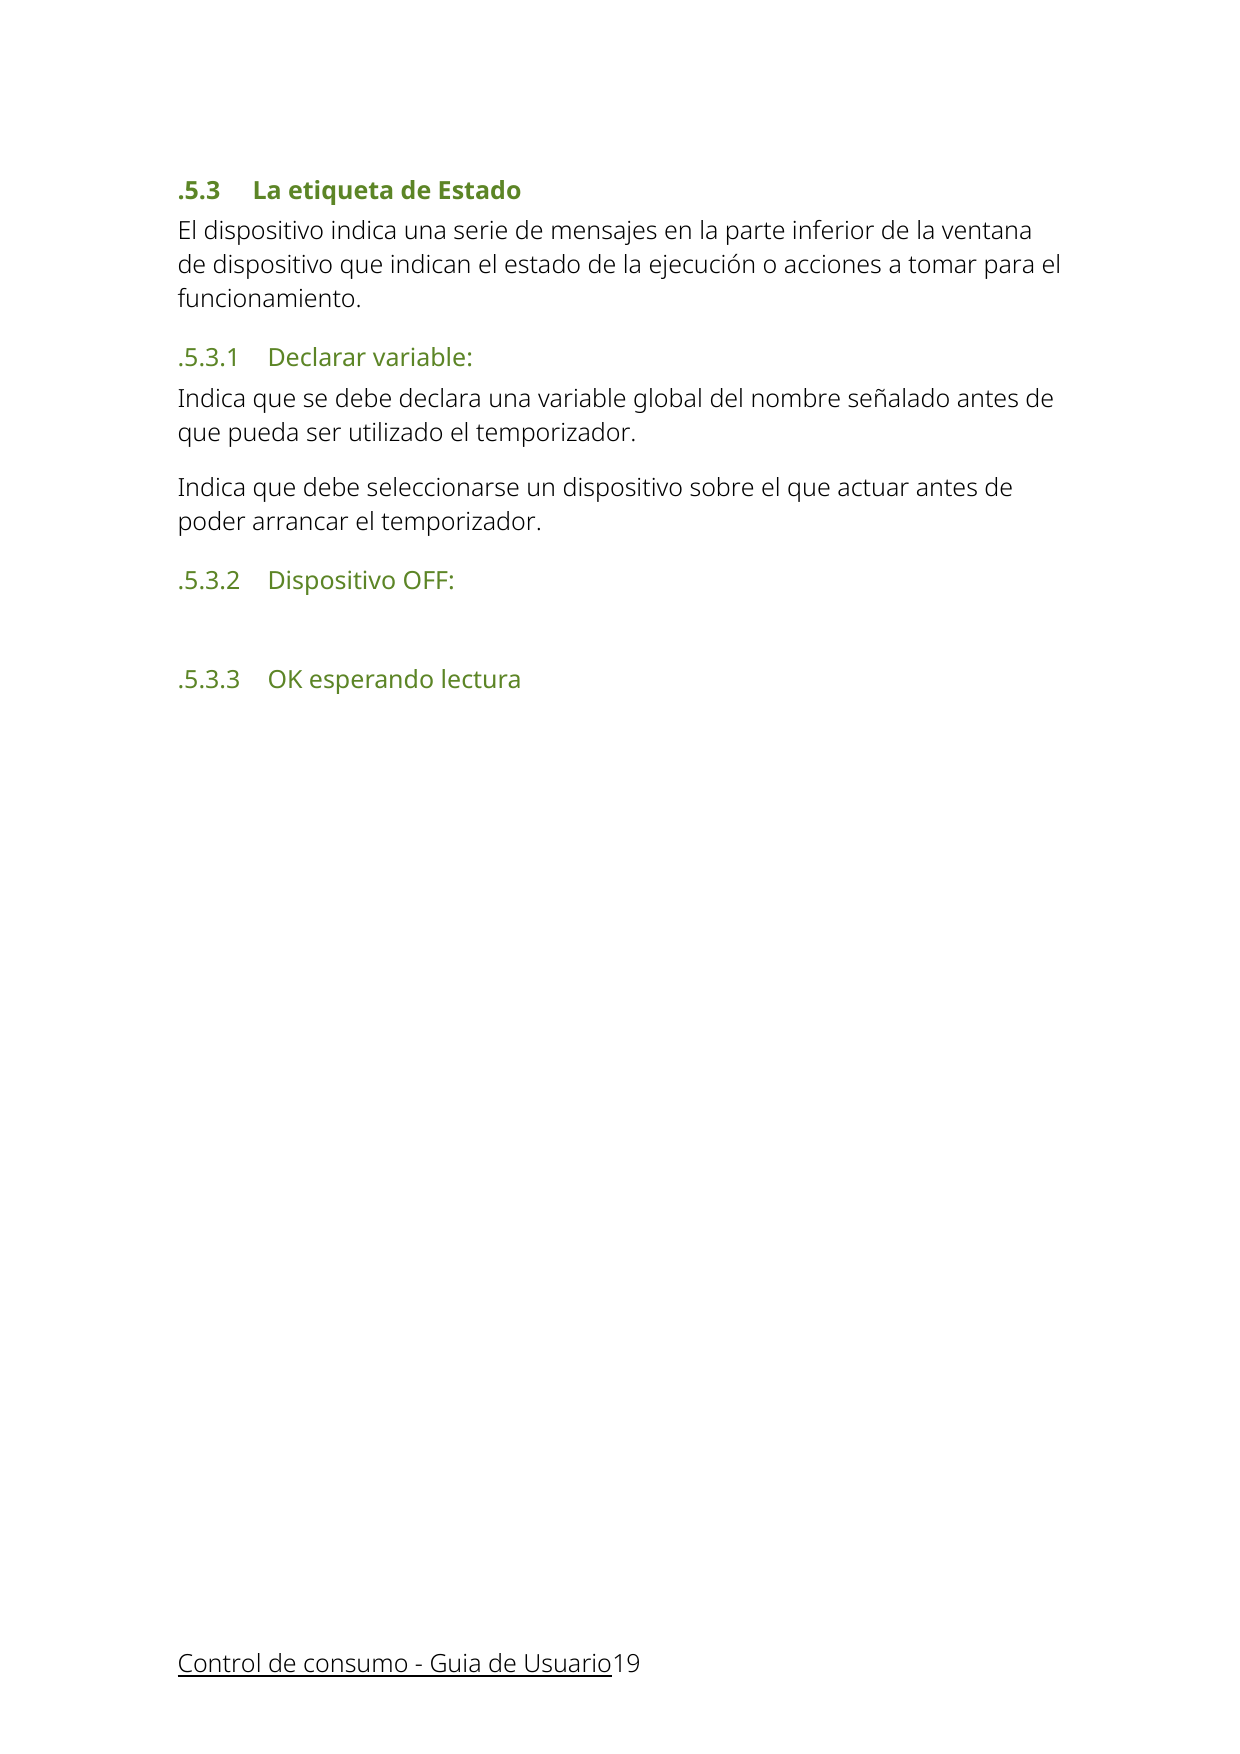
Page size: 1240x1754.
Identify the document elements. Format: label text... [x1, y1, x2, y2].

subtitle Dispositivo OFF: [177, 562, 1062, 597]
text Indica que se debe declara una variable global del nombre señalado antes de que pueda ser utilizado el temporizador. [177, 380, 1062, 448]
text El dispositivo indica una serie de mensajes en la parte inferior de la ventana de dispositivo que indican el estado de la ejecución o acciones a tomar para el funcionamiento. [177, 213, 1062, 315]
text Indica que debe seleccionarse un dispositivo sobre el que actuar antes de poder arrancar el temporizador. [177, 469, 1062, 537]
subtitle OK esperando lectura [177, 662, 1062, 696]
subtitle Declarar variable: [177, 340, 1062, 374]
subtitle La etiqueta de Estado [177, 173, 1062, 207]
